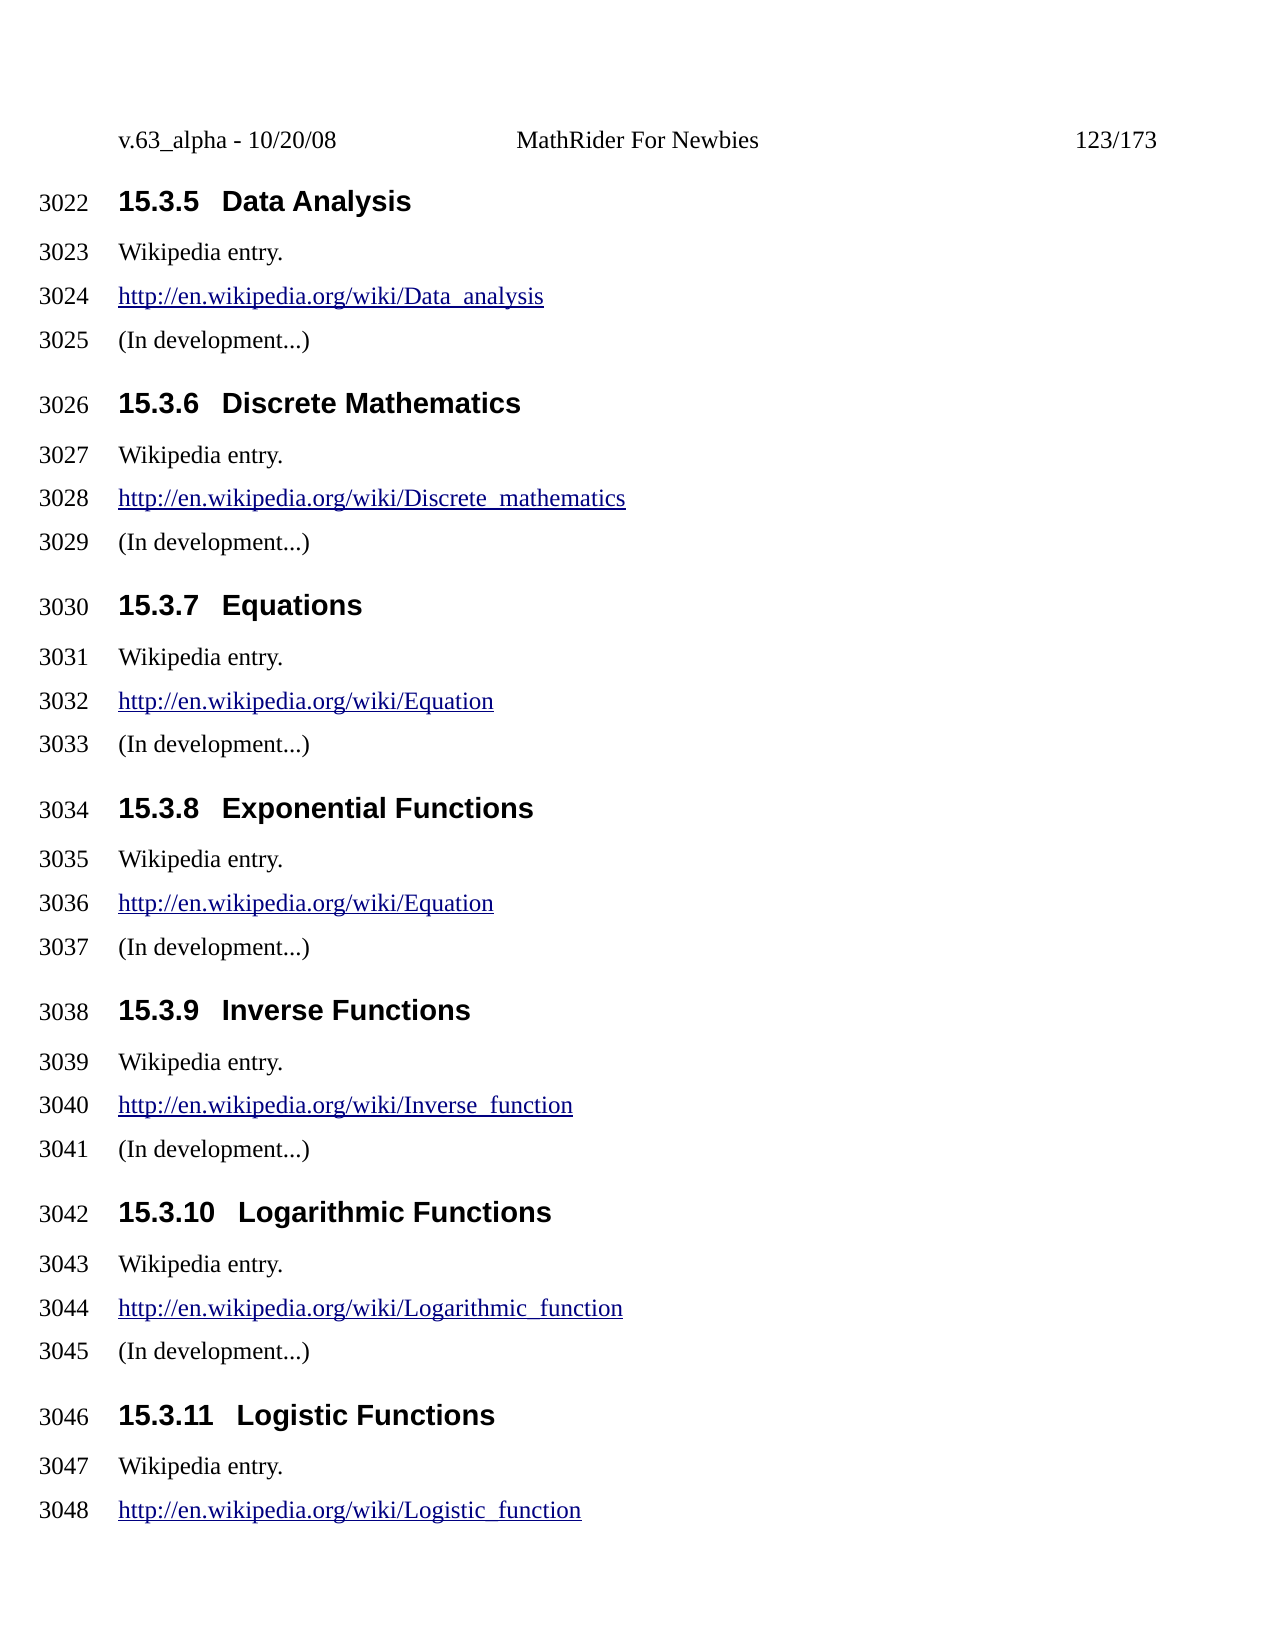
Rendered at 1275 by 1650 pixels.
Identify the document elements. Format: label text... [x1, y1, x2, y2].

subtitle Logistic Functions [118, 1398, 1157, 1431]
text Wikipedia entry. [118, 642, 1157, 671]
text http://en.wikipedia.org/wiki/Inverse_function [118, 1090, 1157, 1119]
text Wikipedia entry. [118, 844, 1157, 873]
text (In development...) [118, 729, 1157, 758]
text Wikipedia entry. [118, 1451, 1157, 1480]
subtitle Equations [118, 588, 1157, 622]
text (In development...) [118, 932, 1157, 961]
subtitle Exponential Functions [118, 791, 1157, 824]
text (In development...) [118, 325, 1157, 354]
subtitle Inverse Functions [118, 993, 1157, 1027]
text http://en.wikipedia.org/wiki/Data_analysis [118, 281, 1157, 310]
text (In development...) [118, 1134, 1157, 1163]
text http://en.wikipedia.org/wiki/Equation [118, 686, 1157, 714]
text Wikipedia entry. [118, 440, 1157, 468]
text http://en.wikipedia.org/wiki/Discrete_mathematics [118, 483, 1157, 512]
text Wikipedia entry. [118, 237, 1157, 266]
subtitle Discrete Mathematics [118, 386, 1157, 420]
text Wikipedia entry. [118, 1249, 1157, 1278]
text Wikipedia entry. [118, 1047, 1157, 1075]
text (In development...) [118, 1336, 1157, 1365]
subtitle Logarithmic Functions [118, 1195, 1157, 1229]
subtitle Data Analysis [118, 184, 1157, 217]
text http://en.wikipedia.org/wiki/Equation [118, 888, 1157, 917]
text http://en.wikipedia.org/wiki/Logarithmic_function [118, 1293, 1157, 1321]
text http://en.wikipedia.org/wiki/Logistic_function [118, 1495, 1157, 1524]
text (In development...) [118, 527, 1157, 556]
